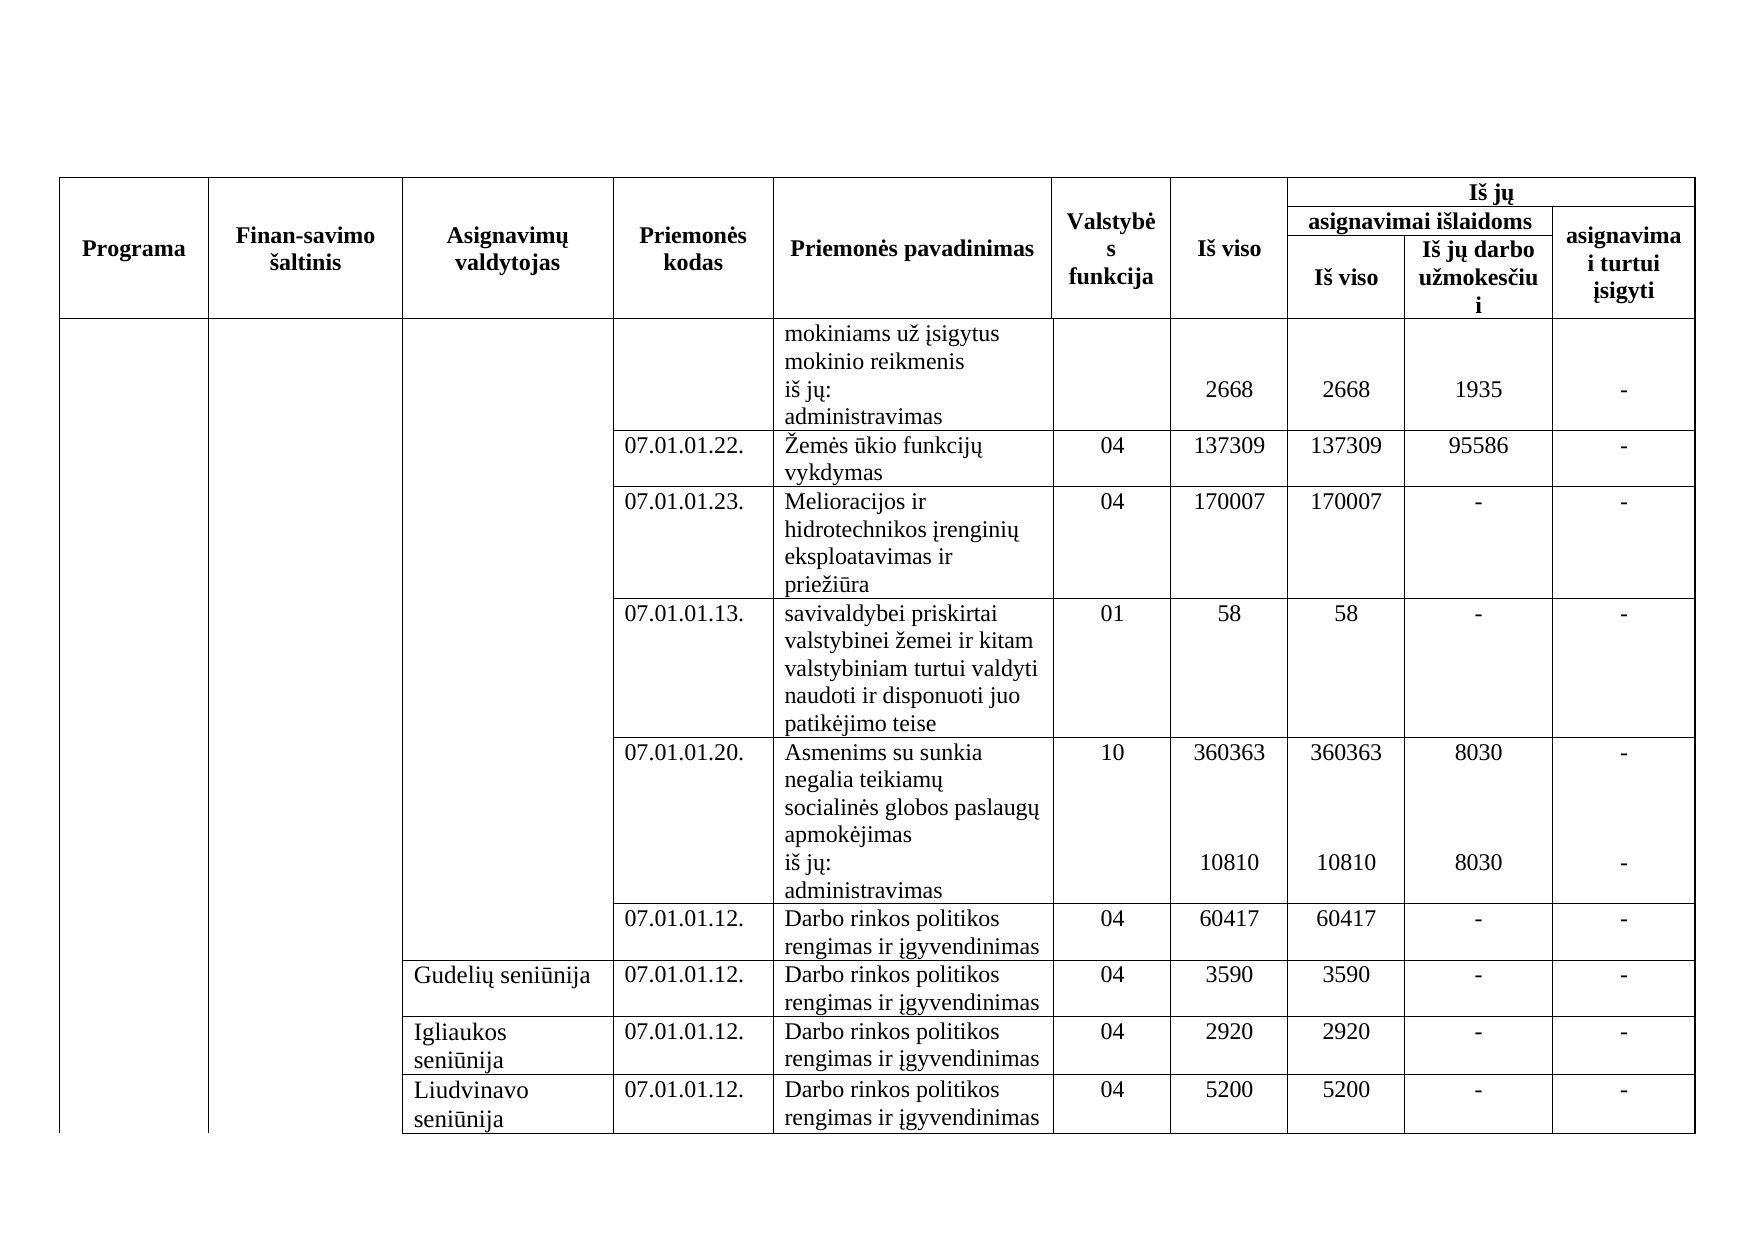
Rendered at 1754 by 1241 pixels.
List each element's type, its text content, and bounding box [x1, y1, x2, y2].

table_cell 60417 [1288, 904, 1404, 959]
table_cell - [1553, 1017, 1694, 1074]
table_cell - - [1553, 738, 1694, 903]
table_cell - [1405, 1017, 1552, 1074]
table_cell - [1405, 961, 1552, 1016]
table_cell 60417 [1171, 904, 1287, 959]
table_cell 1935 [1405, 319, 1552, 430]
table_cell 2668 [1288, 319, 1404, 430]
table_cell 04 [1054, 431, 1170, 486]
table_cell - [1553, 487, 1694, 597]
table_cell - [1405, 1075, 1552, 1133]
table_cell - [1405, 904, 1552, 959]
table_cell [1054, 319, 1170, 430]
table_cell 5200 [1171, 1075, 1287, 1133]
table_cell 07.01.01.22. [614, 431, 773, 486]
table_cell 8030 8030 [1405, 738, 1552, 903]
table_cell - [1553, 904, 1694, 959]
table_cell asignavimai turtui įsigyti [1553, 207, 1694, 318]
table_cell 58 [1288, 599, 1404, 737]
table_cell 07.01.01.20. [614, 738, 773, 903]
table_cell 04 [1054, 961, 1170, 1016]
table_cell [60, 598, 208, 737]
table_cell Darbo rinkos politikos rengimas ir įgyvendinimas [774, 904, 1053, 959]
table_cell Liudvinavo seniūnija [403, 1075, 613, 1133]
table_header Finan-savimo šaltinis [209, 178, 402, 318]
table_cell 04 [1054, 1075, 1170, 1133]
table_cell [209, 430, 402, 486]
table_cell 3590 [1288, 961, 1404, 1016]
table_cell Asmenims su sunkia negalia teikiamų socialinės globos paslaugų apmokėjimas iš jų: administravimas [774, 738, 1053, 903]
table_cell 07.01.01.12. [614, 904, 773, 959]
table_cell 58 [1171, 599, 1287, 737]
table_header Priemonės pavadinimas [774, 178, 1051, 318]
table_cell Darbo rinkos politikos rengimas ir įgyvendinimas [774, 1075, 1053, 1133]
table_cell - [1553, 961, 1694, 1016]
table_cell - [1405, 599, 1552, 737]
table_cell 07.01.01.12. [614, 1075, 773, 1133]
table_cell [403, 430, 613, 486]
table_cell - - [1553, 319, 1694, 430]
table_header Iš viso [1171, 178, 1287, 318]
table_cell Žemės ūkio funkcijų vykdymas [774, 431, 1053, 486]
table_cell mokiniams už įsigytus mokinio reikmenis iš jų: administravimas [774, 319, 1053, 430]
table_cell [60, 1016, 208, 1074]
table_cell 10 [1054, 738, 1170, 903]
table_cell [403, 737, 613, 903]
table_cell Melioracijos ir hidrotechnikos įrenginių eksploatavimas ir priežiūra [774, 487, 1053, 597]
table_cell [614, 319, 773, 430]
table_cell [209, 1074, 402, 1133]
table_cell Igliaukos seniūnija [403, 1017, 613, 1074]
table_cell 3590 [1171, 961, 1287, 1016]
table_cell Iš viso [1288, 236, 1404, 318]
table_cell 2920 [1171, 1017, 1287, 1074]
table_cell 07.01.01.12. [614, 1017, 773, 1074]
table_header Asignavimų valdytojas [403, 178, 613, 318]
table_cell 2668 [1171, 319, 1287, 430]
table_cell [209, 903, 402, 959]
table_cell 2920 [1288, 1017, 1404, 1074]
table_cell - [1553, 431, 1694, 486]
table_cell 04 [1054, 487, 1170, 597]
table_cell savivaldybei priskirtai valstybinei žemei ir kitam valstybiniam turtui valdyti naudoti ir disponuoti juo patikėjimo teise [774, 599, 1053, 737]
table_cell [403, 319, 613, 430]
table_cell [60, 1074, 208, 1133]
table_cell 360363 10810 [1171, 738, 1287, 903]
table_cell 07.01.01.13. [614, 599, 773, 737]
table_cell [60, 960, 208, 1016]
table_cell [403, 598, 613, 737]
table_cell 01 [1054, 599, 1170, 737]
table_cell [60, 903, 208, 959]
table_cell [60, 430, 208, 486]
table_cell [209, 486, 402, 597]
table_cell 95586 [1405, 431, 1552, 486]
table_cell Gudelių seniūnija [403, 961, 613, 1016]
table_cell [60, 319, 208, 430]
table_cell [209, 598, 402, 737]
table_cell Darbo rinkos politikos rengimas ir įgyvendinimas [774, 1017, 1053, 1074]
table_cell 04 [1054, 904, 1170, 959]
table_cell 04 [1054, 1017, 1170, 1074]
table_cell 07.01.01.12. [614, 961, 773, 1016]
table_cell 5200 [1288, 1075, 1404, 1133]
table_cell [403, 486, 613, 597]
table_cell [60, 737, 208, 903]
table_cell [209, 960, 402, 1016]
table_cell [403, 903, 613, 959]
table_cell 170007 [1288, 487, 1404, 597]
table_cell [209, 319, 402, 430]
table_cell asignavimai išlaidoms [1288, 207, 1552, 234]
table_header Valstybės funkcija [1052, 178, 1170, 318]
table_cell 137309 [1288, 431, 1404, 486]
table_cell [60, 486, 208, 597]
table_cell [209, 737, 402, 903]
table_cell 360363 10810 [1288, 738, 1404, 903]
table_cell 137309 [1171, 431, 1287, 486]
table_cell Darbo rinkos politikos rengimas ir įgyvendinimas [774, 961, 1053, 1016]
table_cell Iš jų darbo užmokesčiui [1405, 236, 1552, 318]
table_cell - [1553, 599, 1694, 737]
table_cell [209, 1016, 402, 1074]
table_header Iš jų [1288, 178, 1694, 206]
table_cell 07.01.01.23. [614, 487, 773, 597]
table_cell - [1405, 487, 1552, 597]
table_header Priemonės kodas [614, 178, 773, 318]
table_cell - [1553, 1075, 1694, 1133]
table_header Programa [60, 178, 208, 318]
table_cell 170007 [1171, 487, 1287, 597]
